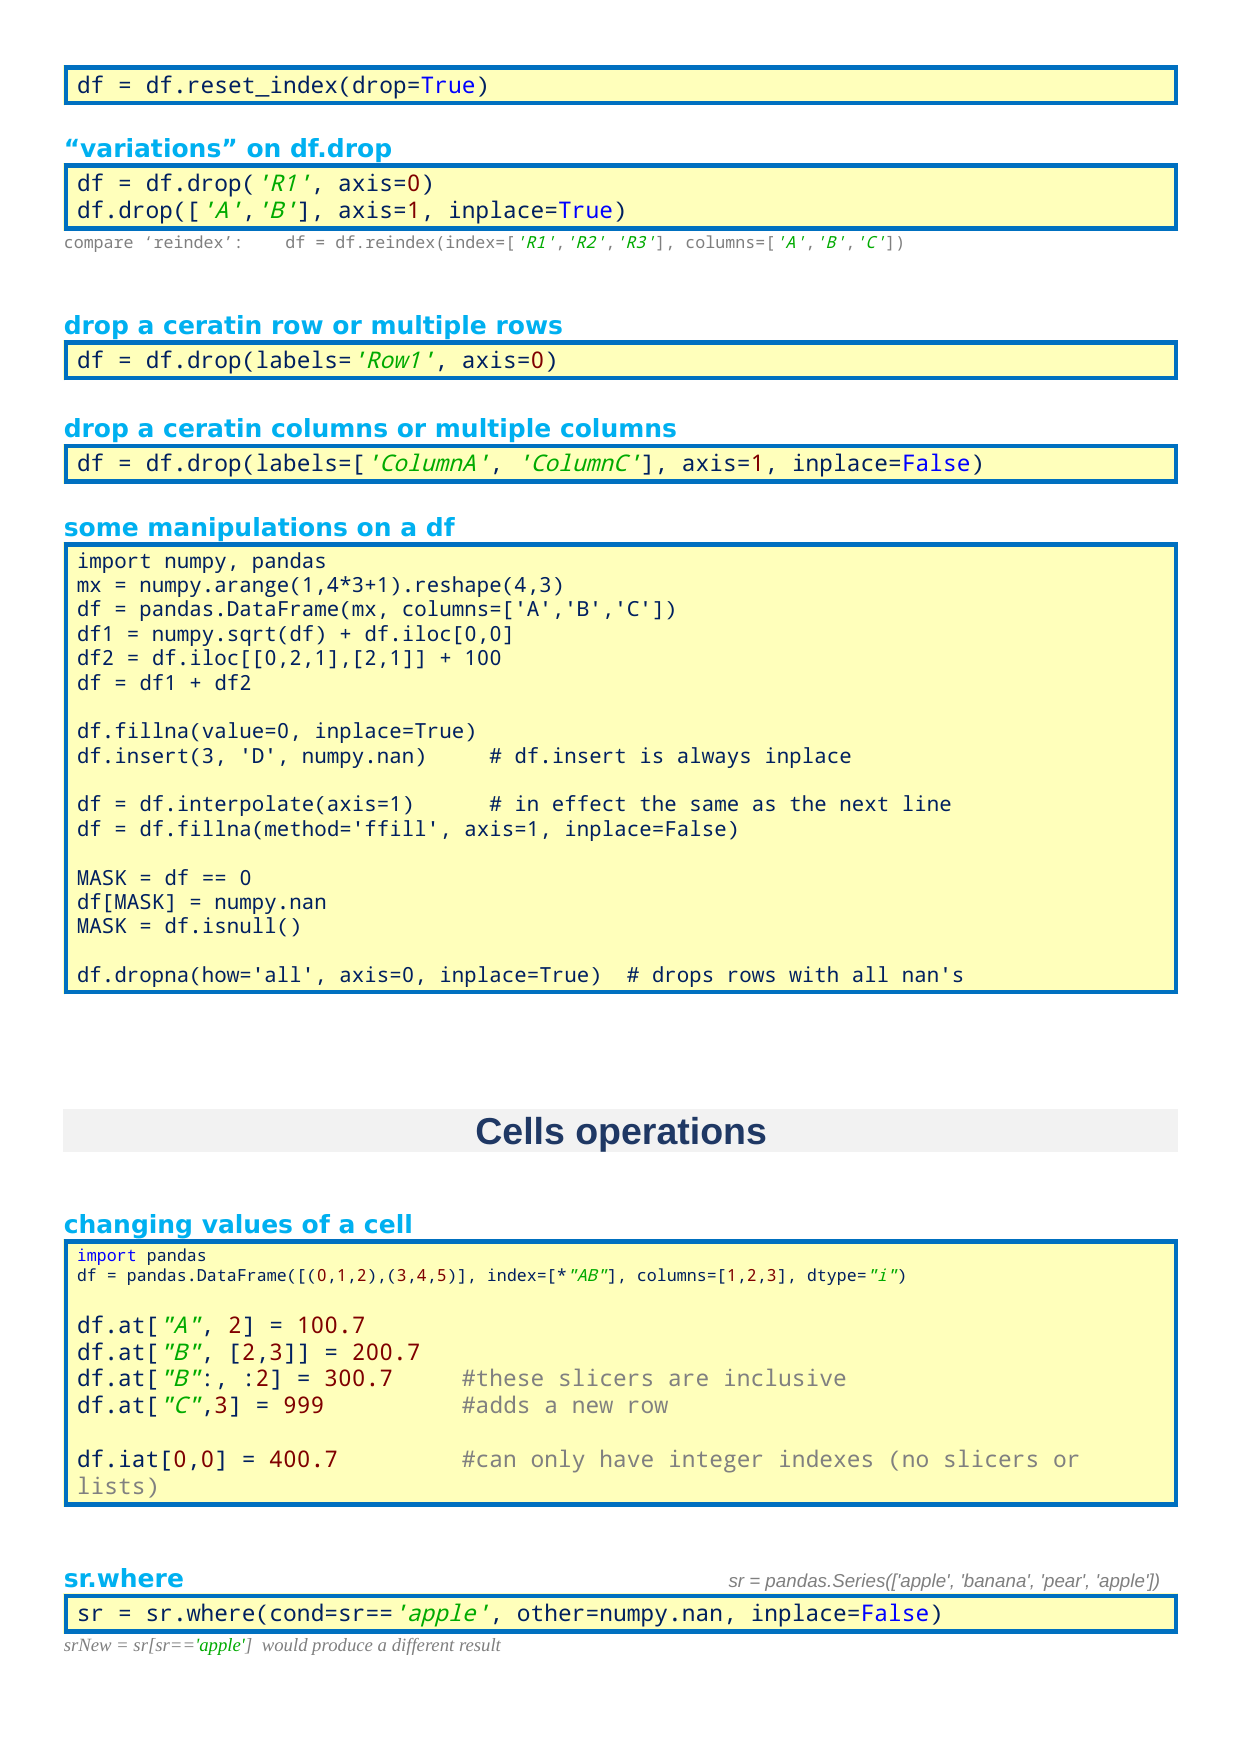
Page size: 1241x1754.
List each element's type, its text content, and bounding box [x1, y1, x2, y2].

text df.insert(3, 'D', numpy.nan) # df.insert is always inplace [68, 737, 1174, 761]
text mx = numpy.arange(1,4*3+1).reshape(4,3) [68, 566, 1174, 591]
text df[MASK] = numpy.nan [68, 883, 1174, 908]
title sr.where sr = pandas.Series(['apple', 'banana', 'pear', 'apple']) [63, 1564, 1178, 1593]
text MASK = df == 0 [68, 859, 1174, 883]
title “variations” on df.drop [63, 134, 1178, 163]
text df.at["B":, :2] = 300.7 #these slicers are inclusive [68, 1359, 1174, 1386]
subtitle Cells operations [63, 1109, 1178, 1152]
title changing values of a cell [63, 1210, 1178, 1239]
text df.at["A", 2] = 100.7 [68, 1305, 1174, 1332]
text df = df.fillna(method='ffill', axis=1, inplace=False) [68, 810, 1174, 834]
text sr = sr.where(cond=sr=='apple', other=numpy.nan, inplace=False) [68, 1598, 1174, 1629]
text compare ‘reindex’: df = df.reindex(index=['R1','R2','R3'], columns=['A','B','C']) [63, 231, 1178, 253]
text df.iat[0,0] = 400.7 #can only have integer indexes (no slicers or lists) [68, 1439, 1174, 1502]
text df.at["C",3] = 999 #adds a new row [68, 1386, 1174, 1413]
text df = df.drop(labels='Row1', axis=0) [68, 345, 1174, 376]
title some manipulations on a df [63, 513, 1178, 542]
text df = df1 + df2 [68, 664, 1174, 688]
text df1 = numpy.sqrt(df) + df.iloc[0,0] [68, 615, 1174, 639]
text df = df.reset_index(drop=True) [68, 70, 1174, 101]
text import numpy, pandas [68, 547, 1174, 566]
text df2 = df.iloc[[0,2,1],[2,1]] + 100 [68, 639, 1174, 664]
text df = df.drop('R1', axis=0) [68, 168, 1174, 190]
text df = pandas.DataFrame(mx, columns=['A','B','C']) [68, 591, 1174, 615]
title drop a ceratin columns or multiple columns [63, 414, 1178, 444]
text import pandas [68, 1244, 1174, 1259]
text df.drop(['A','B'], axis=1, inplace=True) [68, 190, 1174, 226]
text df = df.drop(labels=['ColumnA', 'ColumnC'], axis=1, inplace=False) [68, 448, 1174, 479]
text df = pandas.DataFrame([(0,1,2),(3,4,5)], index=[*"AB"], columns=[1,2,3], dtype="i") [68, 1259, 1174, 1278]
text df.at["B", [2,3]] = 200.7 [68, 1332, 1174, 1359]
text df.dropna(how='all', axis=0, inplace=True) # drops rows with all nan's [68, 956, 1174, 990]
text df.fillna(value=0, inplace=True) [68, 713, 1174, 737]
text df = df.interpolate(axis=1) # in effect the same as the next line [68, 786, 1174, 810]
text MASK = df.isnull() [68, 908, 1174, 932]
title drop a ceratin row or multiple rows [63, 311, 1178, 340]
text srNew = sr[sr=='apple'] would produce a different result [63, 1634, 1178, 1655]
